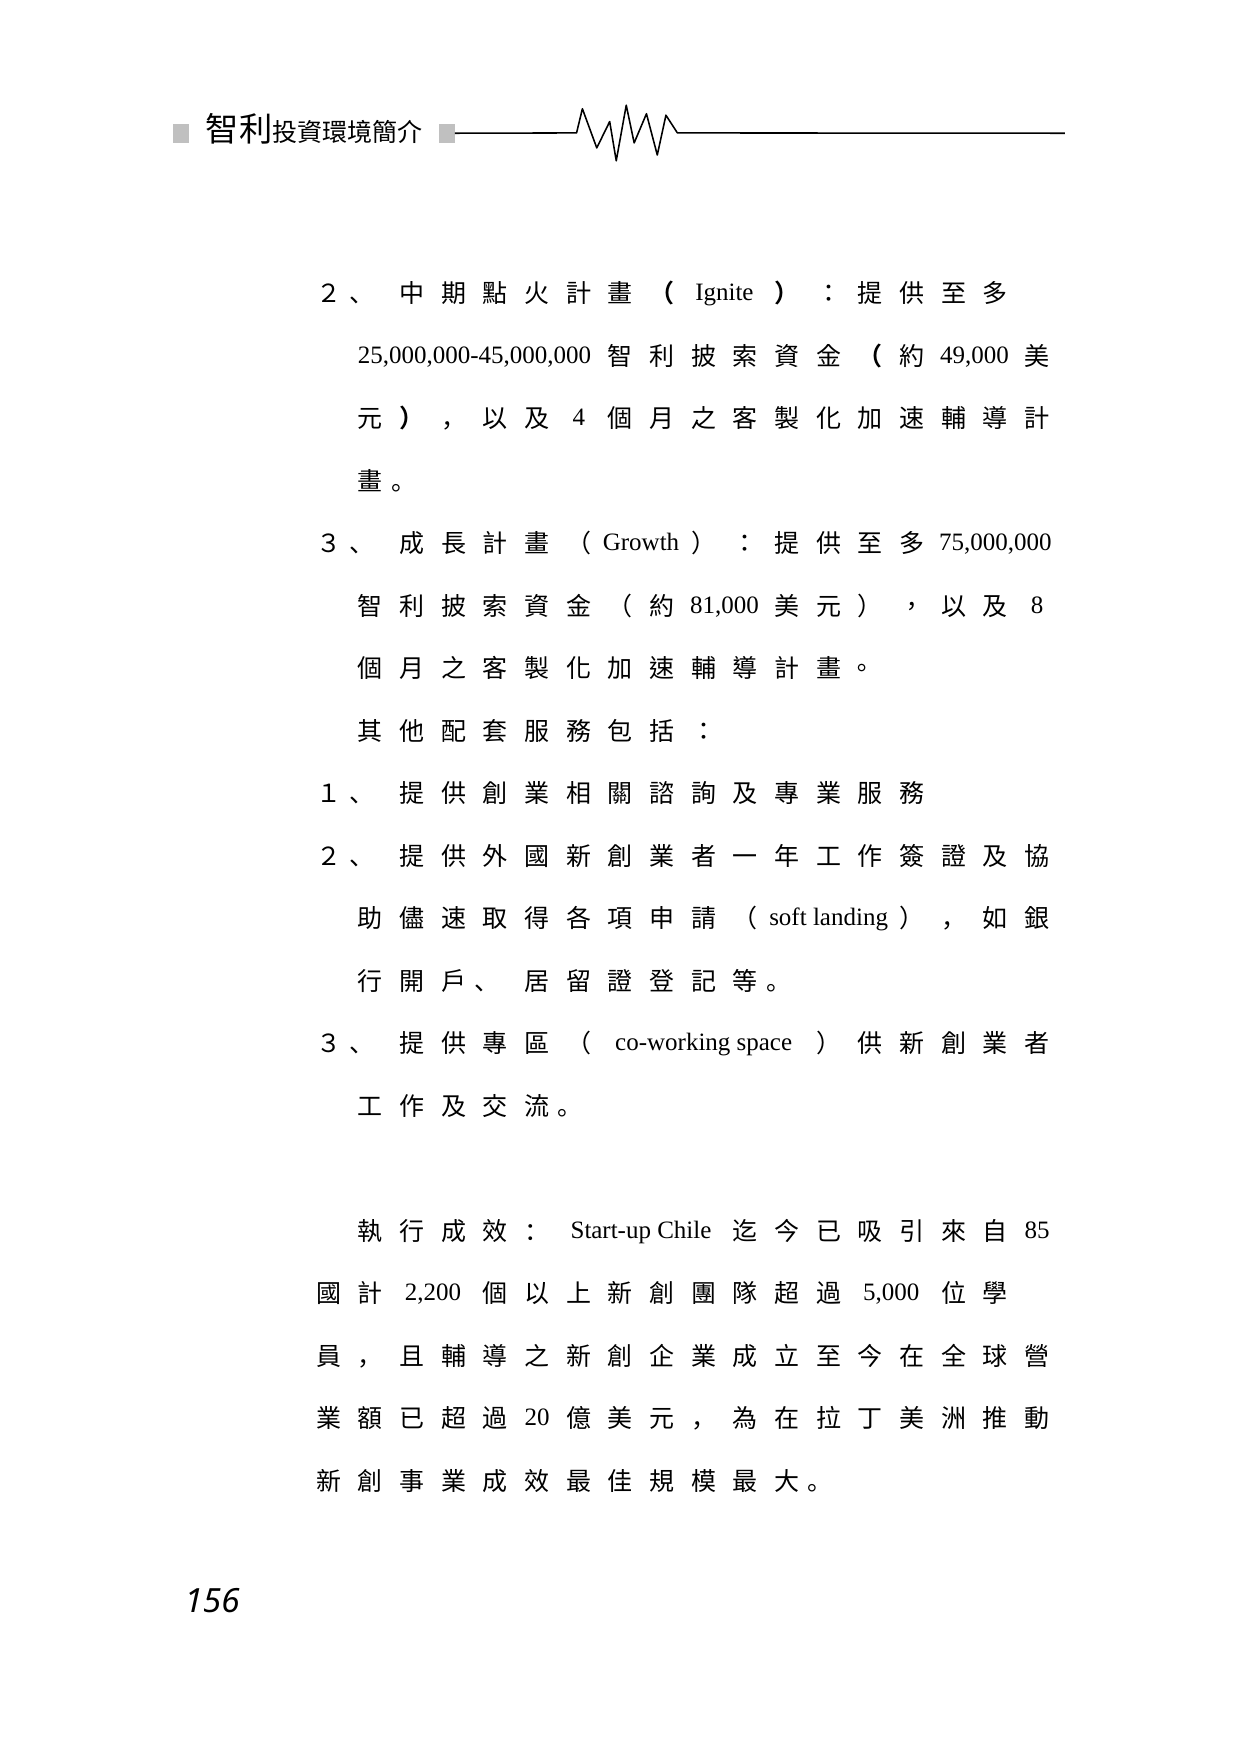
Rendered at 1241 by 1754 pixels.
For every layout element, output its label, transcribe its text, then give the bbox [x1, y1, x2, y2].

text ２、中期點火計畫（Ignite）：提供至多25,000,000-45,000,000智利披索資金（約49,000美元），以及4個月之客製化加速輔導計畫。 [281, 250, 1058, 500]
text 執行成效：Start-up Chile迄今已吸引來自85國計2,200個以上新創團隊超過5,000位學員，且輔導之新創企業成立至今在全球營業額已超過20億美元，為在拉丁美洲推動新創事業成效最佳規模最大。 [281, 1188, 1058, 1500]
text 其他配套服務包括： [281, 688, 1058, 750]
text ３、成長計畫（Growth）：提供至多75,000,000智利披索資金（約81,000美元），以及8個月之客製化加速輔導計畫。 [281, 500, 1058, 688]
text ２、提供外國新創業者一年工作簽證及協助儘速取得各項申請（soft landing），如銀行開戶、居留證登記等。 [281, 813, 1058, 1000]
text ３、提供專區（co-working space）供新創業者工作及交流。 [281, 1000, 1058, 1125]
text １、提供創業相關諮詢及專業服務 [281, 750, 1058, 813]
